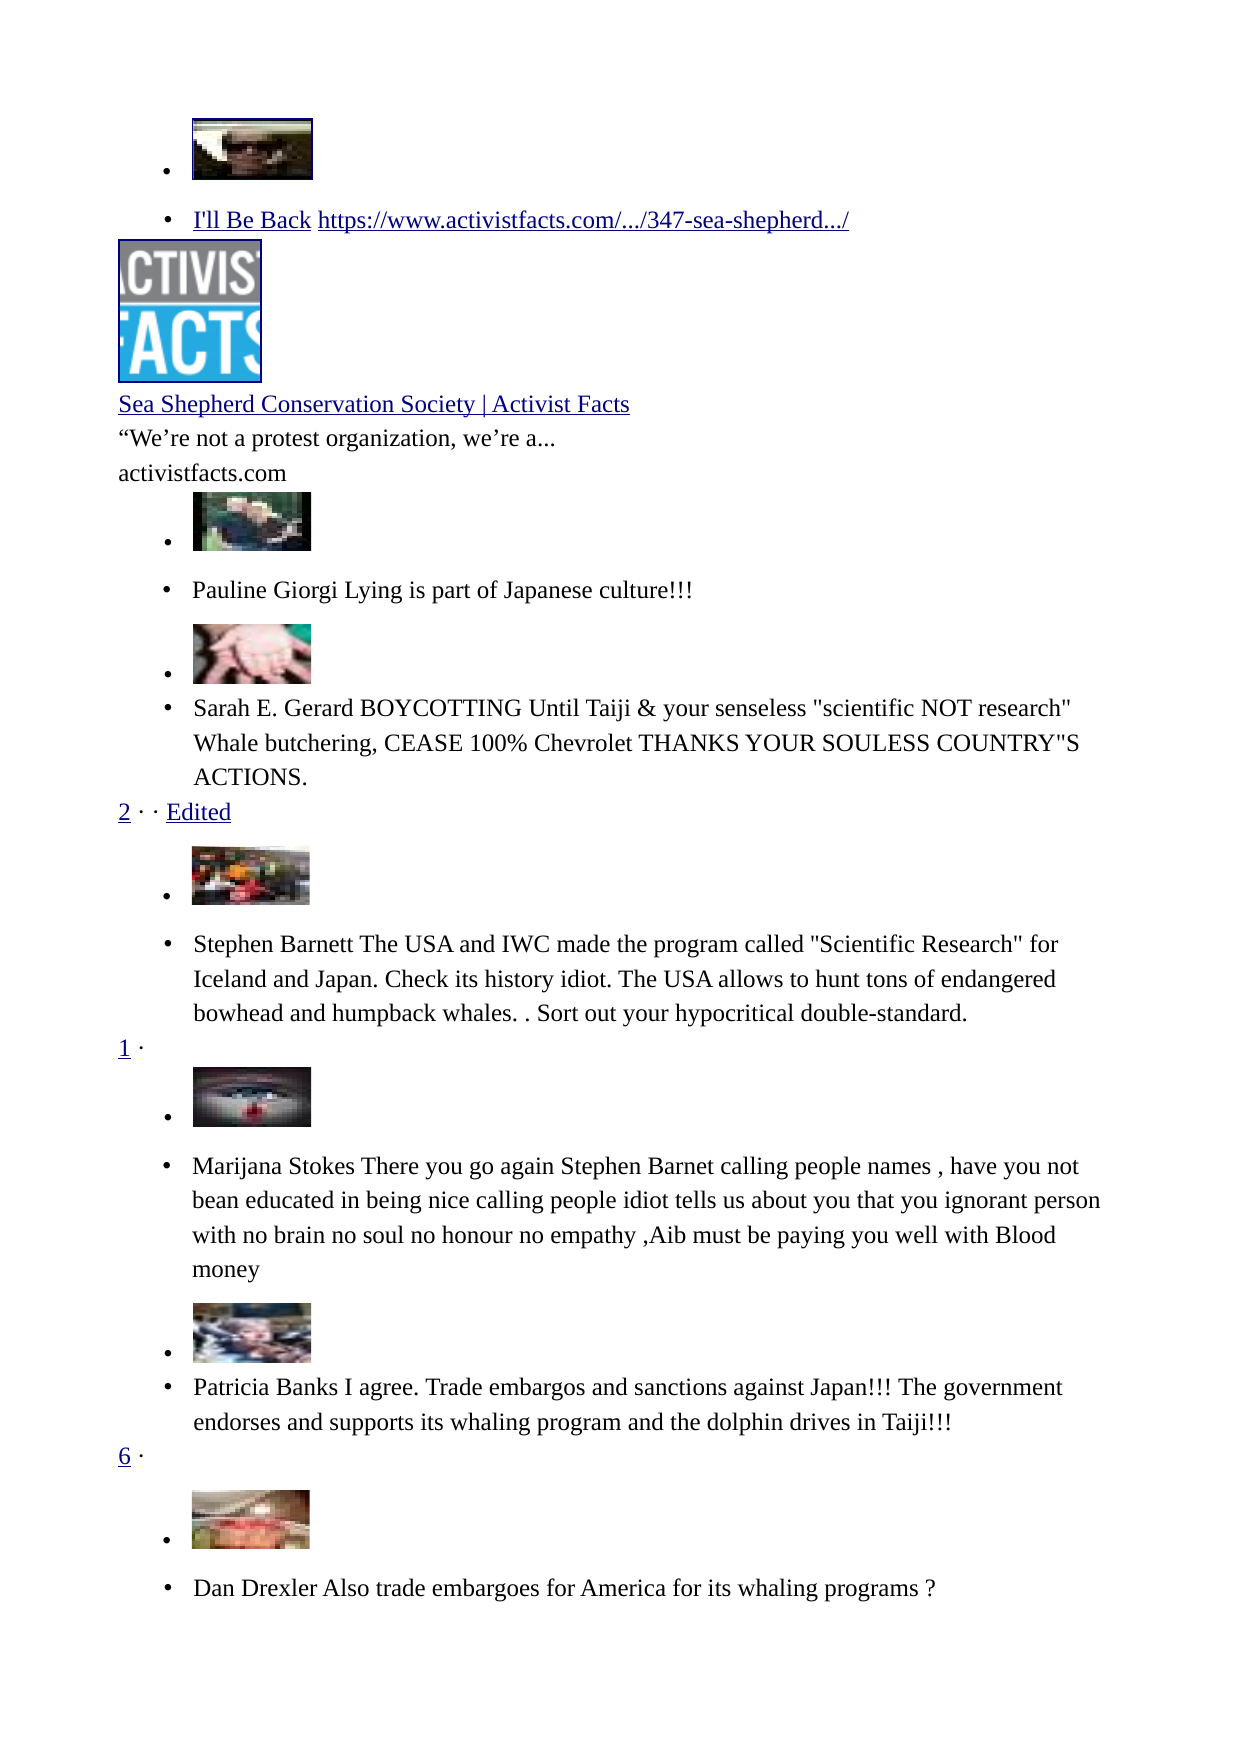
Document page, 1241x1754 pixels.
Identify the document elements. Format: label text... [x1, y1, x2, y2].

picture [193, 120, 311, 179]
list Pauline Giorgi Lying is part of Japanese culture!!! [162, 576, 1122, 604]
list Patricia Banks I agree. Trade embargos and sanctions against Japan!!! The government endorses and supports its whaling program and the dolphin drives in Taiji!!! [164, 1372, 1122, 1435]
text 2 · · Edited [118, 797, 1122, 826]
list I'll Be Back https://www.activistfacts.com/.../347-sea-shepherd.../ [164, 205, 1122, 233]
picture [193, 1067, 312, 1127]
text 1 · [118, 1033, 1122, 1062]
picture [193, 624, 312, 684]
list Marijana Stokes There you go again Stephen Barnet calling people names , have you not bean educated in being nice calling people idiot tells us about you that you ignorant person with no brain no soul no honour no empathy ,Aib must be paying you well with Blood money [162, 1151, 1122, 1283]
picture [193, 492, 312, 551]
text “We’re not a protest organization, we’re a... [118, 423, 1122, 452]
list Dan Drexler Also trade embargoes for America for its whaling programs ? [164, 1573, 1122, 1602]
text activistfacts.com [118, 458, 1122, 486]
list Sarah E. Gerard BOYCOTTING Until Taiji & your senseless "scientific NOT research" Whale butchering, CEASE 100% Chevrolet THANKS YOUR SOULESS COUNTRY"S ACTIONS. [164, 693, 1122, 791]
picture [191, 1490, 310, 1549]
picture [193, 1303, 312, 1363]
picture [191, 846, 310, 905]
text Sea Shepherd Conservation Society | Activist Facts [118, 389, 1122, 417]
text 6 · [118, 1441, 1122, 1470]
picture [120, 241, 260, 381]
list Stephen Barnett The USA and IWC made the program called ''Scientific Research" for Iceland and Japan. Check its history idiot. The USA allows to hunt tons of endangered bowhead and humpback whales. . Sort out your hypocritical double-standard. [164, 929, 1122, 1027]
